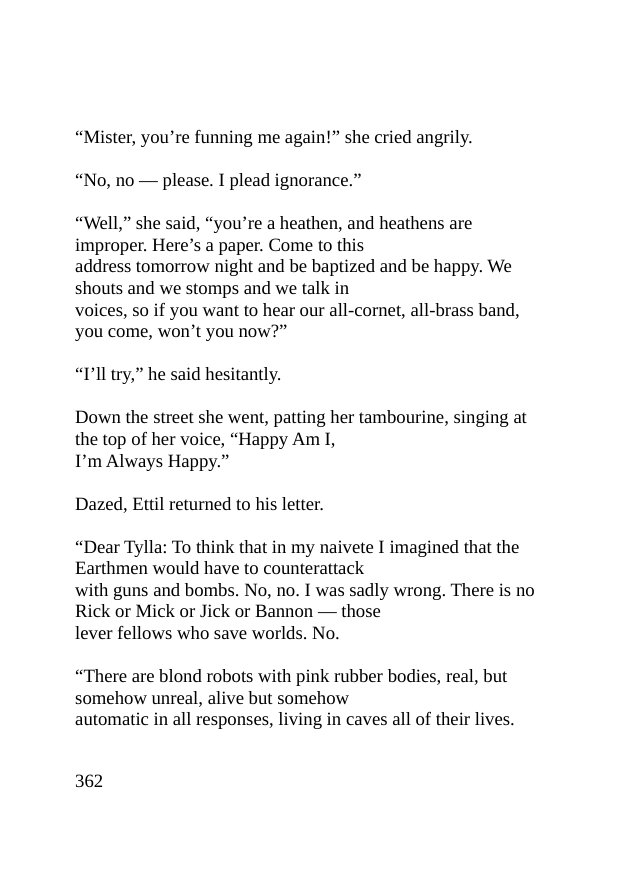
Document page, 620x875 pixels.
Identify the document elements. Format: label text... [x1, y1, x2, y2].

text “Mister, you’re funning me again!” she cried angrily. “No, no — please. I plead ignorance.” “Well,” she said, “you’re a heathen, and heathens are improper. Here’s a paper. Come to this address tomorrow night and be baptized and be happy. We shouts and we stomps and we talk in voices, so if you want to hear our all-cornet, all-brass band, you come, won’t you now?” “I’ll try,” he said hesitantly. Down the street she went, patting her tambourine, singing at the top of her voice, “Happy Am I, I’m Always Happy.” Dazed, Ettil returned to his letter. “Dear Tylla: To think that in my naivete I imagined that the Earthmen would have to counterattack with guns and bombs. No, no. I was sadly wrong. There is no Rick or Mick or Jick or Bannon — those lever fellows who save worlds. No. “There are blond robots with pink rubber bodies, real, but somehow unreal, alive but somehow automatic in all responses, living in caves all of their lives. [75, 126, 544, 730]
